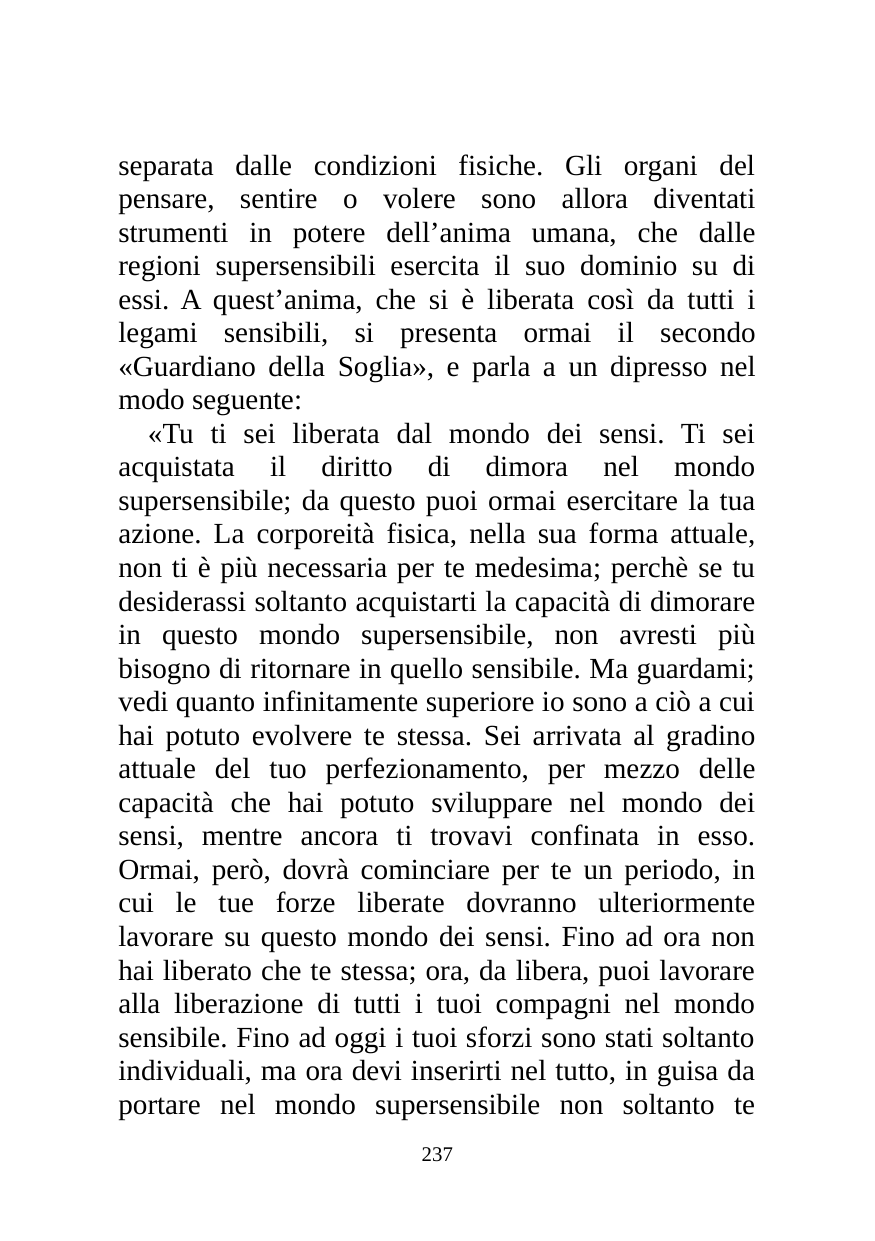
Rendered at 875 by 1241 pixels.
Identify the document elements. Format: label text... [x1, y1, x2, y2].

text «Tu ti sei liberata dal mondo dei sensi. Ti sei acquistata il diritto di dimora nel mondo supersensibile; da questo puoi ormai esercitare la tua azione. La corporeità fisica, nella sua forma attuale, non ti è più necessaria per te medesima; perchè se tu desiderassi soltanto acquistarti la capacità di dimorare in questo mondo supersensibile, non avresti più bisogno di ritornare in quello sensibile. Ma guardami; vedi quanto infinitamente superiore io sono a ciò a cui hai potuto evolvere te stessa. Sei arrivata al gradino attuale del tuo perfezionamento, per mezzo delle capacità che hai potuto sviluppare nel mondo dei sensi, mentre ancora ti trovavi confinata in esso. Ormai, però, dovrà cominciare per te un periodo, in cui le tue forze liberate dovranno ulteriormente lavorare su questo mondo dei sensi. Fino ad ora non hai liberato che te stessa; ora, da libera, puoi lavorare alla liberazione di tutti i tuoi compagni nel mondo sensibile. Fino ad oggi i tuoi sforzi sono stati soltanto individuali, ma ora devi inserirti nel tutto, in guisa da portare nel mondo supersensibile non soltanto te [118, 416, 756, 1120]
text separata dalle condizioni fisiche. Gli organi del pensare, sentire o volere sono allora diventati strumenti in potere dell’anima umana, che dalle regioni supersensibili esercita il suo dominio su di essi. A quest’anima, che si è liberata così da tutti i legami sensibili, si presenta ormai il secondo «Guardiano della Soglia», e parla a un dipresso nel modo seguente: [118, 148, 756, 416]
